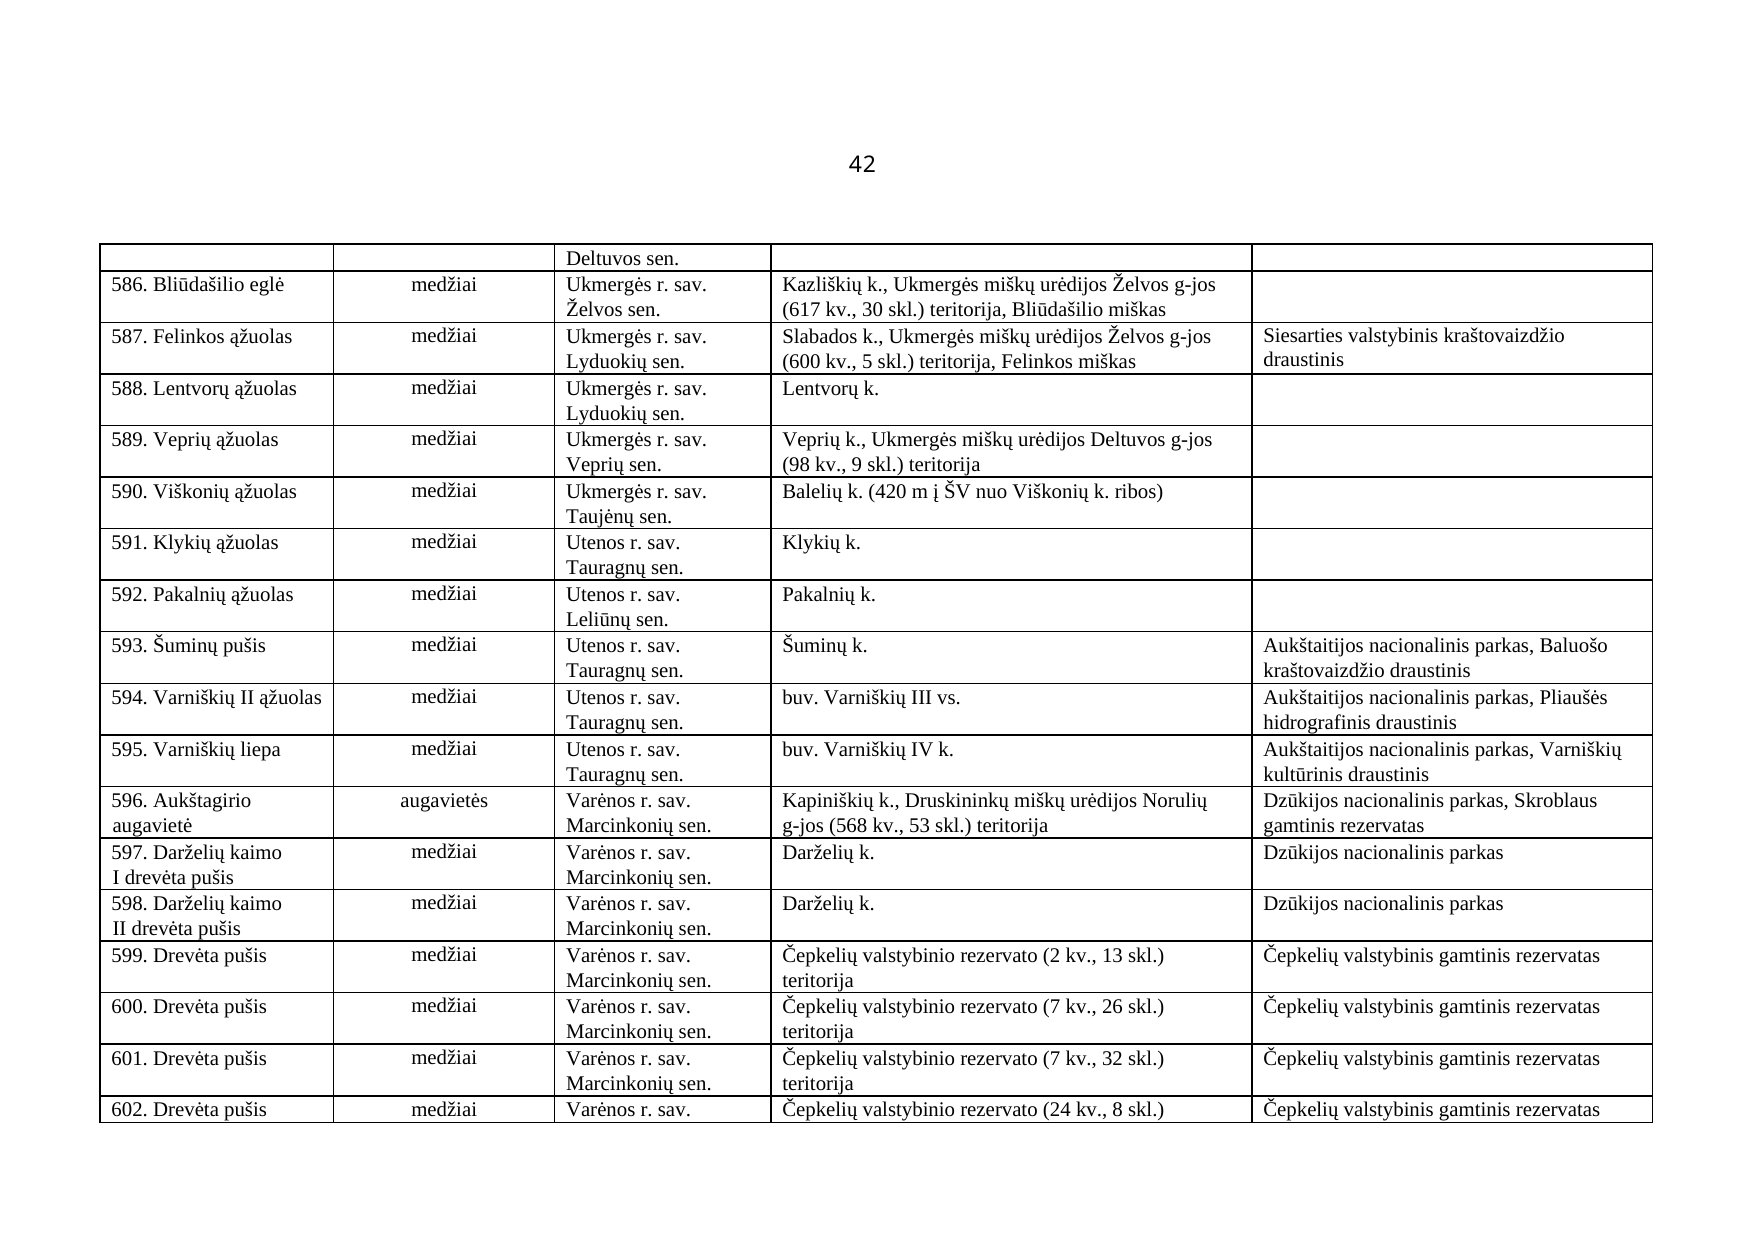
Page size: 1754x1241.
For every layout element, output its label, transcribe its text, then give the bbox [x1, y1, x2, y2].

table_cell Utenos r. sav. Leliūnų sen. [555, 581, 770, 631]
table_cell medžiai [334, 323, 554, 373]
table_cell Šuminų k. [772, 632, 1251, 682]
table_cell Klykių k. [772, 529, 1251, 579]
table_cell augavietės [334, 787, 554, 837]
table_cell medžiai [334, 632, 554, 682]
table_cell Ukmergės r. sav. Taujėnų sen. [555, 478, 770, 528]
table_cell Slabados k., Ukmergės miškų urėdijos Želvos g-jos (600 kv., 5 skl.) teritorija, Felinkos miškas [772, 323, 1251, 373]
table_cell Čepkelių valstybinio rezervato (2 kv., 13 skl.) teritorija [772, 942, 1251, 992]
table_cell Aukštaitijos nacionalinis parkas, Baluošo kraštovaizdžio draustinis [1253, 632, 1652, 682]
table_cell Čepkelių valstybinis gamtinis rezervatas [1253, 1045, 1652, 1095]
table_cell Darželių k. [772, 890, 1251, 940]
table_cell Varėnos r. sav. Marcinkonių sen. [555, 942, 770, 992]
table_cell [1253, 478, 1652, 528]
table_cell [1253, 581, 1652, 631]
table_cell 594. Varniškių II ąžuolas [101, 684, 333, 734]
table_cell medžiai [334, 684, 554, 734]
table_cell 598. Darželių kaimo II drevėta pušis [101, 890, 333, 940]
table_cell 587. Felinkos ąžuolas [101, 323, 333, 373]
table_cell [1253, 529, 1652, 579]
table_cell 601. Drevėta pušis [101, 1045, 333, 1095]
table_cell Varėnos r. sav. [555, 1097, 770, 1121]
table_cell Utenos r. sav. Tauragnų sen. [555, 736, 770, 786]
table_cell Utenos r. sav. Tauragnų sen. [555, 529, 770, 579]
table_cell Aukštaitijos nacionalinis parkas, Varniškių kultūrinis draustinis [1253, 736, 1652, 786]
table_cell Čepkelių valstybinis gamtinis rezervatas [1253, 942, 1652, 992]
table_cell Utenos r. sav. Tauragnų sen. [555, 684, 770, 734]
table_cell Dzūkijos nacionalinis parkas [1253, 890, 1652, 940]
table_cell Pakalnių k. [772, 581, 1251, 631]
table_cell Darželių k. [772, 839, 1251, 889]
table_cell Deltuvos sen. [555, 245, 770, 270]
table_cell buv. Varniškių III vs. [772, 684, 1251, 734]
table_cell Veprių k., Ukmergės miškų urėdijos Deltuvos g-jos (98 kv., 9 skl.) teritorija [772, 426, 1251, 476]
table_cell Čepkelių valstybinis gamtinis rezervatas [1253, 1097, 1652, 1121]
table_cell Čepkelių valstybinis gamtinis rezervatas [1253, 993, 1652, 1043]
table_cell 602. Drevėta pušis [101, 1097, 333, 1121]
table_cell [772, 245, 1251, 270]
table_cell Dzūkijos nacionalinis parkas [1253, 839, 1652, 889]
table_cell 589. Veprių ąžuolas [101, 426, 333, 476]
table_cell Ukmergės r. sav. Želvos sen. [555, 272, 770, 321]
table_cell Dzūkijos nacionalinis parkas, Skroblaus gamtinis rezervatas [1253, 787, 1652, 837]
table_cell medžiai [334, 529, 554, 579]
table_cell 597. Darželių kaimo I drevėta pušis [101, 839, 333, 889]
table_cell Čepkelių valstybinio rezervato (7 kv., 26 skl.) teritorija [772, 993, 1251, 1043]
table_cell [1253, 426, 1652, 476]
table_cell Ukmergės r. sav. Veprių sen. [555, 426, 770, 476]
table_cell 593. Šuminų pušis [101, 632, 333, 682]
table_cell medžiai [334, 478, 554, 528]
table_cell medžiai [334, 890, 554, 940]
table_cell medžiai [334, 426, 554, 476]
table_cell 590. Viškonių ąžuolas [101, 478, 333, 528]
table_cell Lentvorų k. [772, 375, 1251, 424]
table_cell Varėnos r. sav. Marcinkonių sen. [555, 839, 770, 889]
table_cell 591. Klykių ąžuolas [101, 529, 333, 579]
table_cell [101, 245, 333, 270]
table_cell [1253, 245, 1652, 270]
table_cell Ukmergės r. sav. Lyduokių sen. [555, 375, 770, 424]
table_cell Kazliškių k., Ukmergės miškų urėdijos Želvos g-jos (617 kv., 30 skl.) teritorija, Bliūdašilio miškas [772, 272, 1251, 321]
table_cell medžiai [334, 581, 554, 631]
table_cell Varėnos r. sav. Marcinkonių sen. [555, 787, 770, 837]
table_cell 588. Lentvorų ąžuolas [101, 375, 333, 424]
table_cell Balelių k. (420 m į ŠV nuo Viškonių k. ribos) [772, 478, 1251, 528]
table_cell medžiai [334, 1097, 554, 1121]
table_cell medžiai [334, 1045, 554, 1095]
table_cell Čepkelių valstybinio rezervato (7 kv., 32 skl.) teritorija [772, 1045, 1251, 1095]
table_cell buv. Varniškių IV k. [772, 736, 1251, 786]
table_cell Čepkelių valstybinio rezervato (24 kv., 8 skl.) [772, 1097, 1251, 1121]
table_cell 595. Varniškių liepa [101, 736, 333, 786]
table_cell Ukmergės r. sav. Lyduokių sen. [555, 323, 770, 373]
table_cell Utenos r. sav. Tauragnų sen. [555, 632, 770, 682]
table_cell Aukštaitijos nacionalinis parkas, Pliaušės hidrografinis draustinis [1253, 684, 1652, 734]
table_cell medžiai [334, 272, 554, 321]
table_cell Kapiniškių k., Druskininkų miškų urėdijos Norulių g-jos (568 kv., 53 skl.) teritorija [772, 787, 1251, 837]
table_cell medžiai [334, 942, 554, 992]
table_cell Varėnos r. sav. Marcinkonių sen. [555, 1045, 770, 1095]
table_cell medžiai [334, 993, 554, 1043]
table_cell 596. Aukštagirio augavietė [101, 787, 333, 837]
table_cell [1253, 272, 1652, 321]
table_cell 586. Bliūdašilio eglė [101, 272, 333, 321]
table_cell medžiai [334, 375, 554, 424]
table_cell Varėnos r. sav. Marcinkonių sen. [555, 890, 770, 940]
table_cell medžiai [334, 839, 554, 889]
table_cell medžiai [334, 736, 554, 786]
table_cell Siesarties valstybinis kraštovaizdžio draustinis [1253, 323, 1652, 373]
table_cell Varėnos r. sav. Marcinkonių sen. [555, 993, 770, 1043]
table_cell [334, 245, 554, 270]
table_cell 599. Drevėta pušis [101, 942, 333, 992]
table_cell 600. Drevėta pušis [101, 993, 333, 1043]
table_cell [1253, 375, 1652, 424]
table_cell 592. Pakalnių ąžuolas [101, 581, 333, 631]
